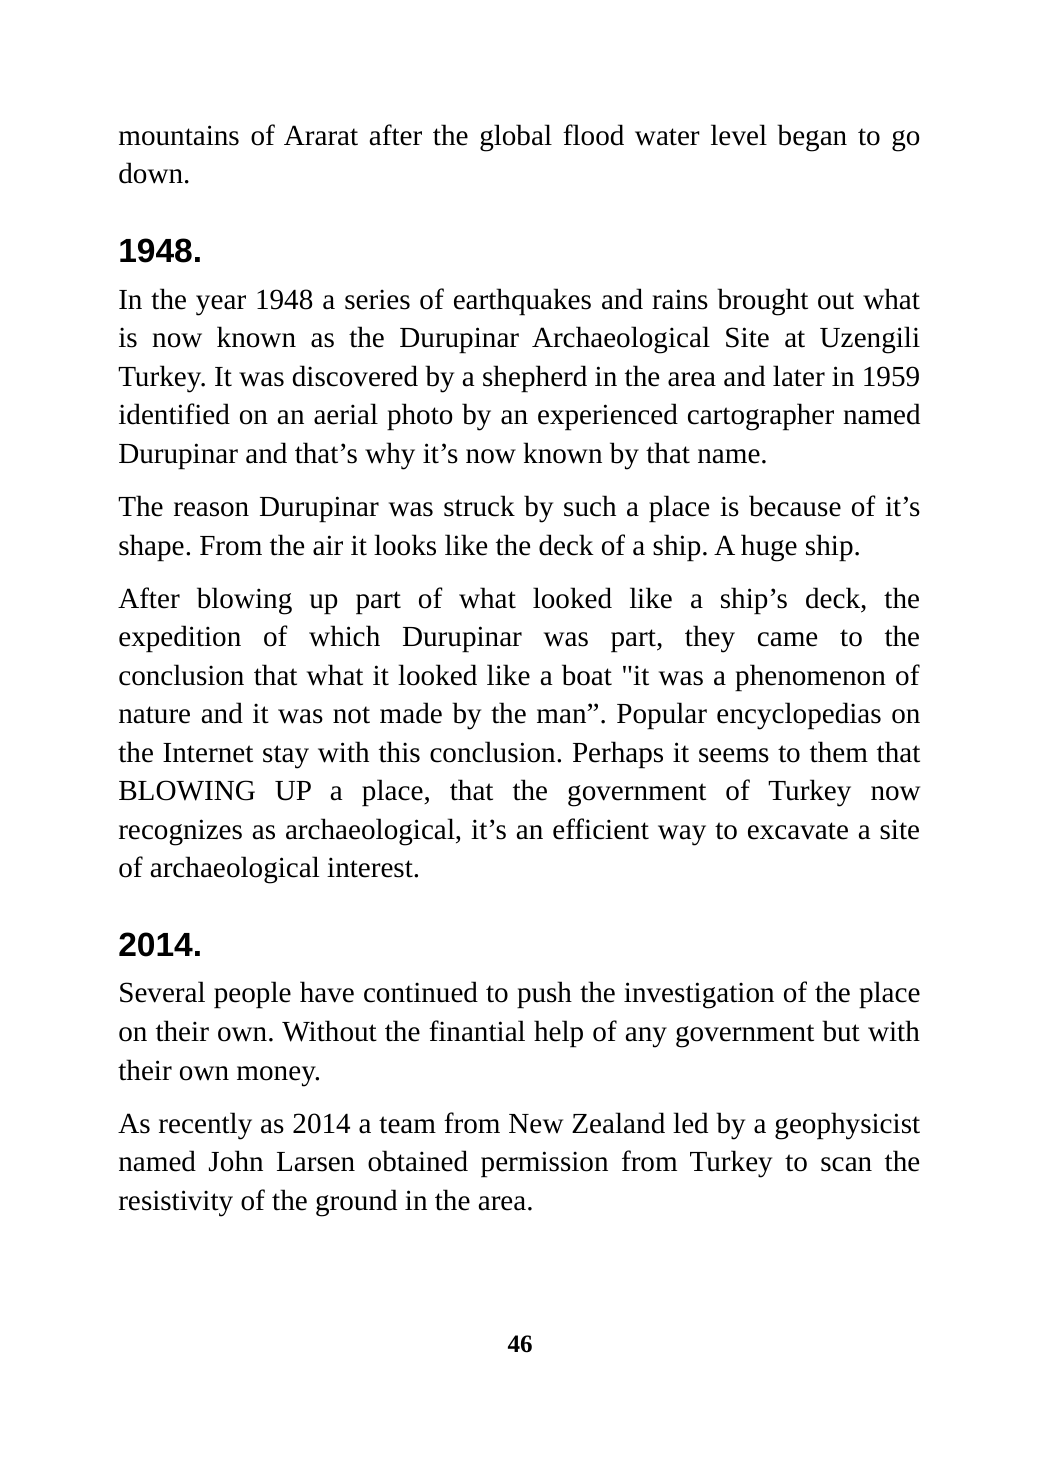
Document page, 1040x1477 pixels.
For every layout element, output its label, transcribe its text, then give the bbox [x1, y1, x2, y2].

text After blowing up part of what looked like a ship’s deck, the expedition of which Durupinar was part, they came to the conclusion that what it looked like a boat "it was a phenomenon of nature and it was not made by the man”. Popular encyclopedias on the Internet stay with this conclusion. Perhaps it seems to them that BLOWING UP a place, that the government of Turkey now recognizes as archaeological, it’s an efficient way to excavate a site of archaeological interest. [118, 581, 921, 884]
text In the year 1948 a series of earthquakes and rains brought out what is now known as the Durupinar Archaeological Site at Uzengili Turkey. It was discovered by a shepherd in the area and later in 1959 identified on an aerial photo by an experienced cartographer named Durupinar and that’s why it’s now known by that name. [118, 282, 921, 469]
subtitle 1948. [118, 231, 921, 269]
text mountains of Ararat after the global flood water level began to go down. [118, 118, 921, 190]
text The reason Durupinar was struck by such a place is because of it’s shape. From the air it looks like the deck of a ship. A huge ship. [118, 489, 921, 561]
subtitle 2014. [118, 924, 921, 963]
text Several people have continued to push the investigation of the place on their own. Without the finantial help of any government but with their own money. [118, 976, 921, 1086]
text As recently as 2014 a team from New Zealand led by a geophysicist named John Larsen obtained permission from Turkey to scan the resistivity of the ground in the area. [118, 1106, 921, 1216]
